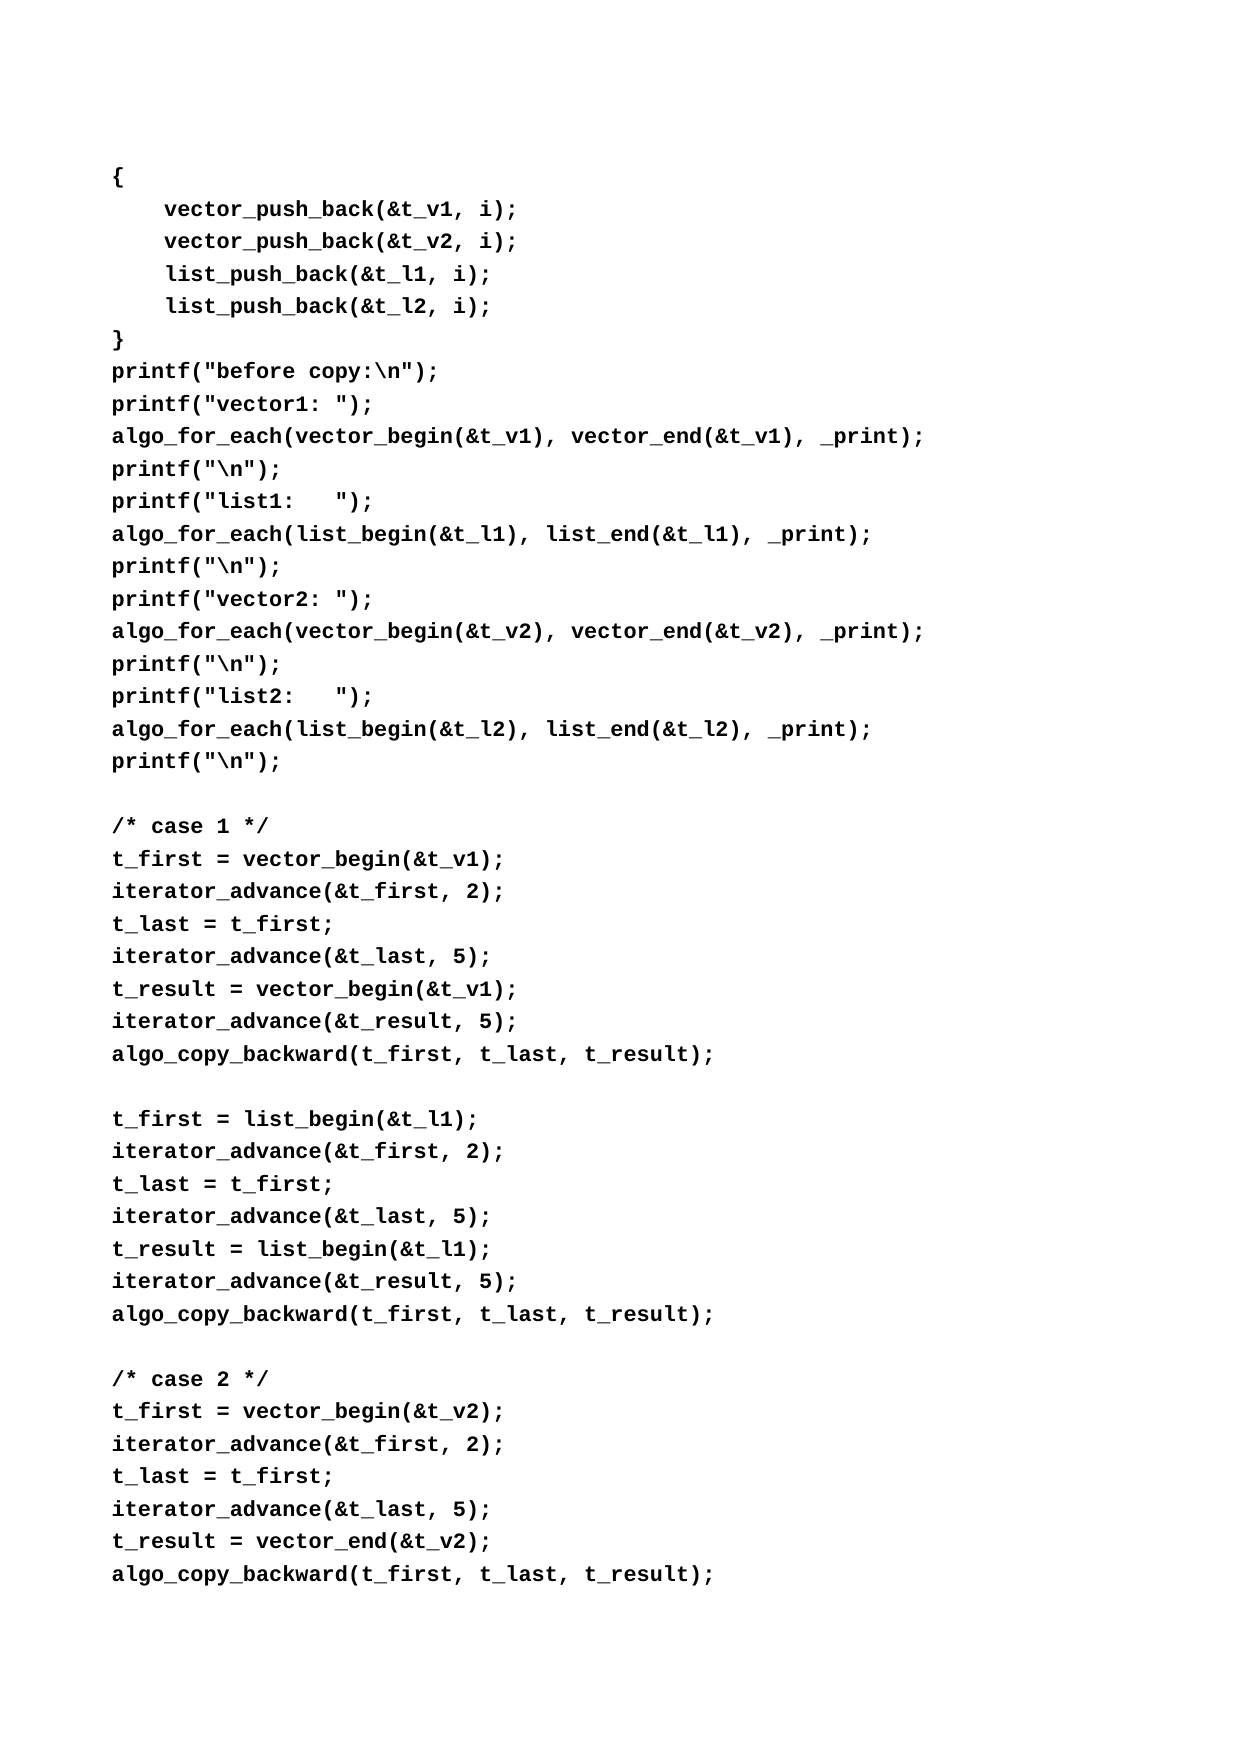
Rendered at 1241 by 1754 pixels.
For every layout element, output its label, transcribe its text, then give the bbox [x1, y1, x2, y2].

text t_last = t_first; [59, 909, 1181, 942]
text algo_copy_backward(t_first, t_last, t_result); [59, 1559, 1181, 1592]
text algo_for_each(vector_begin(&t_v2), vector_end(&t_v2), _print); [59, 617, 1181, 649]
text printf("vector2: "); [59, 584, 1181, 617]
text /* case 1 */ [59, 812, 1181, 844]
text printf("vector1: "); [59, 389, 1181, 422]
text t_first = vector_begin(&t_v1); [59, 844, 1181, 877]
text { [59, 162, 1181, 194]
text t_last = t_first; [59, 1462, 1181, 1494]
text t_result = vector_begin(&t_v1); [59, 974, 1181, 1007]
text iterator_advance(&t_result, 5); [59, 1007, 1181, 1039]
text } [59, 324, 1181, 357]
text printf("\n"); [59, 454, 1181, 487]
text list_push_back(&t_l1, i); [59, 259, 1181, 292]
text iterator_advance(&t_first, 2); [59, 1137, 1181, 1169]
text printf("list2: "); [59, 682, 1181, 714]
text t_result = list_begin(&t_l1); [59, 1234, 1181, 1267]
text t_first = vector_begin(&t_v2); [59, 1397, 1181, 1429]
text algo_for_each(vector_begin(&t_v1), vector_end(&t_v1), _print); [59, 422, 1181, 454]
text algo_copy_backward(t_first, t_last, t_result); [59, 1299, 1181, 1332]
text algo_for_each(list_begin(&t_l1), list_end(&t_l1), _print); [59, 519, 1181, 552]
text iterator_advance(&t_first, 2); [59, 877, 1181, 909]
text algo_copy_backward(t_first, t_last, t_result); [59, 1039, 1181, 1072]
text printf("before copy:\n"); [59, 357, 1181, 389]
text algo_for_each(list_begin(&t_l2), list_end(&t_l2), _print); [59, 714, 1181, 747]
text printf("list1: "); [59, 487, 1181, 519]
text printf("\n"); [59, 747, 1181, 779]
text iterator_advance(&t_last, 5); [59, 1494, 1181, 1527]
text t_last = t_first; [59, 1169, 1181, 1202]
text iterator_advance(&t_last, 5); [59, 942, 1181, 974]
text /* case 2 */ [59, 1364, 1181, 1397]
text t_result = vector_end(&t_v2); [59, 1527, 1181, 1559]
text printf("\n"); [59, 649, 1181, 682]
text t_first = list_begin(&t_l1); [59, 1104, 1181, 1137]
text iterator_advance(&t_last, 5); [59, 1202, 1181, 1234]
text iterator_advance(&t_first, 2); [59, 1429, 1181, 1462]
text iterator_advance(&t_result, 5); [59, 1267, 1181, 1299]
text vector_push_back(&t_v1, i); [59, 194, 1181, 227]
text list_push_back(&t_l2, i); [59, 292, 1181, 324]
text vector_push_back(&t_v2, i); [59, 227, 1181, 259]
text printf("\n"); [59, 552, 1181, 584]
